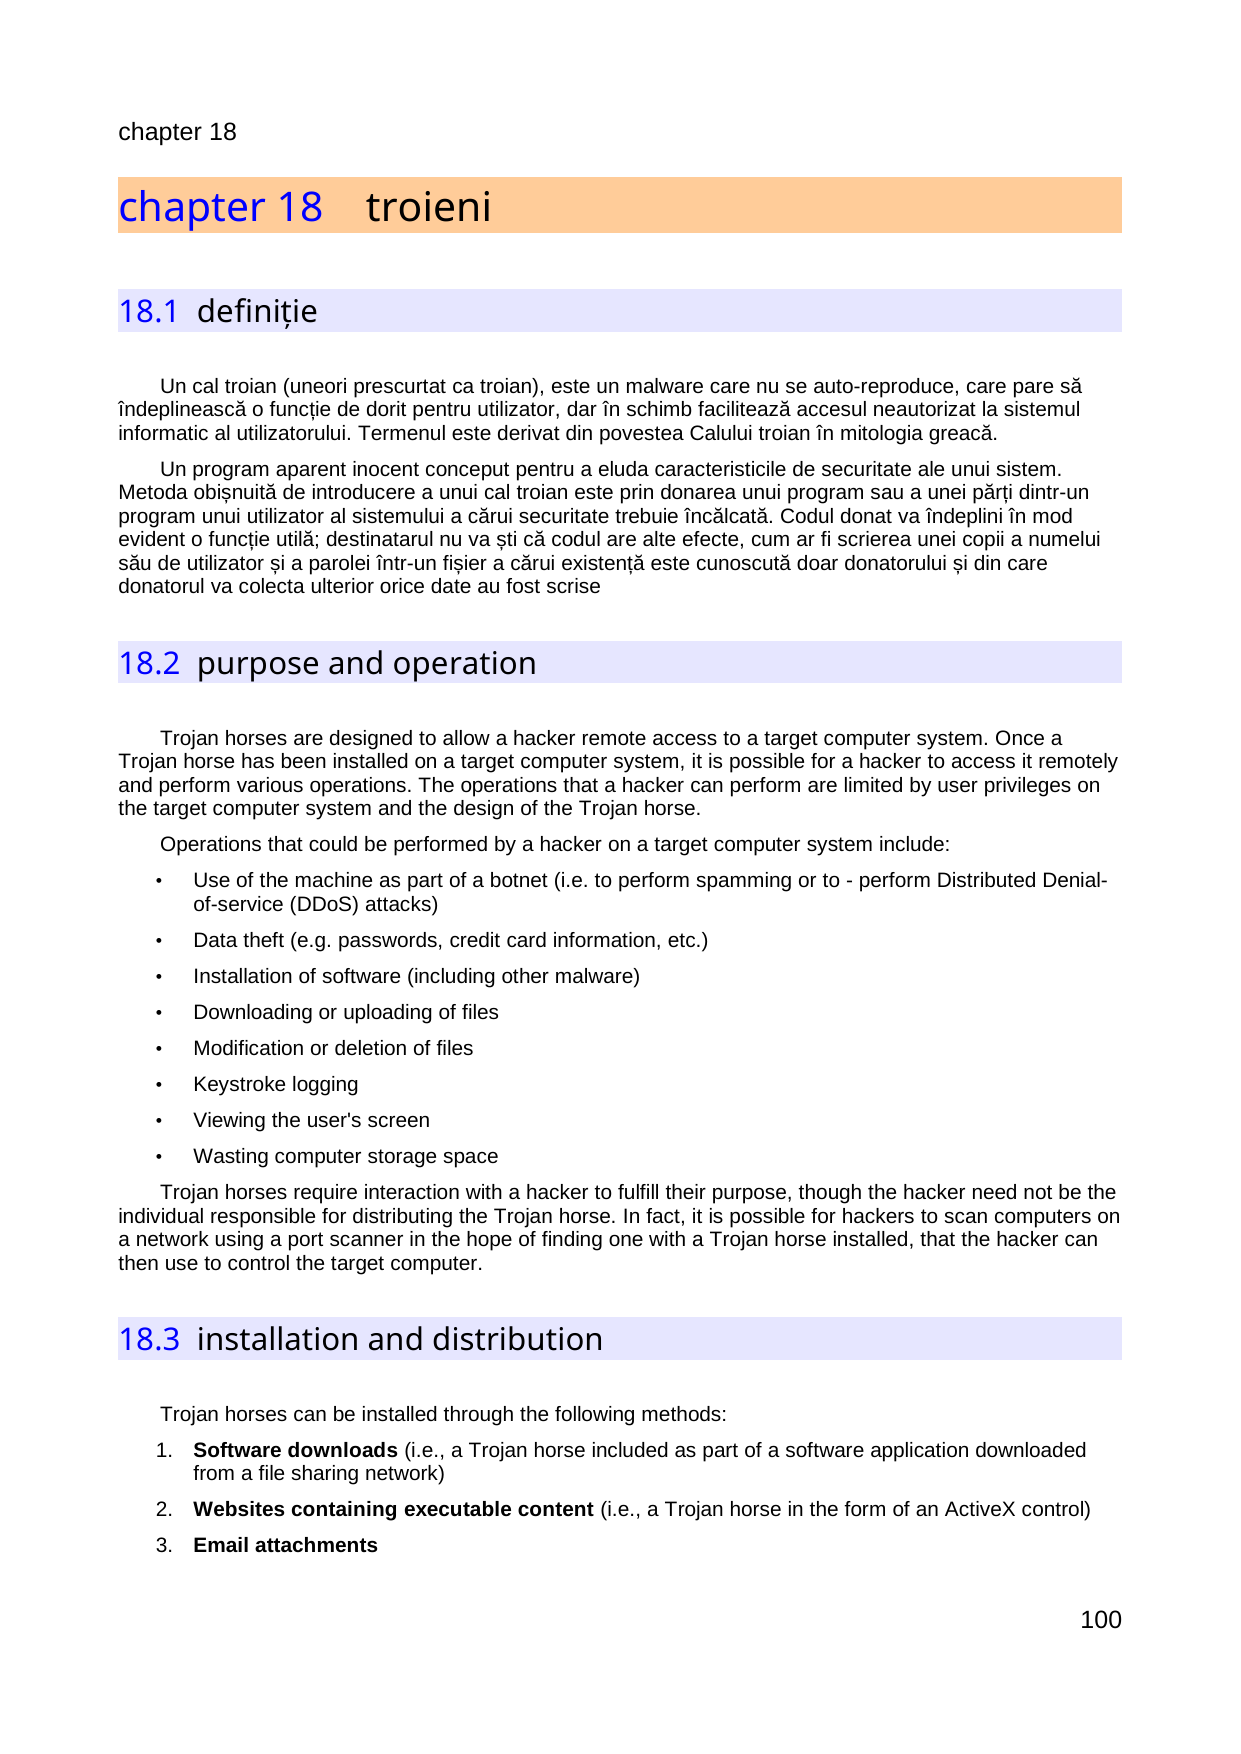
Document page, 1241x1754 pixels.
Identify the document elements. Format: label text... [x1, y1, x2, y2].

text Trojan horses can be installed through the following methods: [118, 1402, 1122, 1426]
text Trojan horses are designed to allow a hacker remote access to a target computer system. Once a Trojan horse has been installed on a target computer system, it is possible for a hacker to access it remotely and perform various operations. The operations that a hacker can perform are limited by user privileges on the target computer system and the design of the Trojan horse. [118, 726, 1122, 820]
list Downloading or uploading of files [156, 1000, 1122, 1024]
list Email attachments [156, 1534, 1122, 1557]
list Data theft (e.g. passwords, credit card information, etc.) [156, 928, 1122, 952]
list Wasting computer storage space [156, 1144, 1122, 1168]
list Keystroke logging [156, 1072, 1122, 1096]
list Use of the machine as part of a botnet (i.e. to perform spamming or to - perform Distributed Denial-of-service (DDoS) attacks) [156, 869, 1122, 916]
text Un cal troian (uneori prescurtat ca troian), este un malware care nu se auto-reproduce, care pare să îndeplinească o funcție de dorit pentru utilizator, dar în schimb facilitează accesul neautorizat la sistemul informatic al utilizatorului. Termenul este derivat din povestea Calului troian în mitologia greacă. [118, 374, 1122, 445]
text Operations that could be performed by a hacker on a target computer system include: [118, 833, 1122, 856]
subtitle installation and distribution [118, 1317, 1122, 1360]
text Un program aparent inocent conceput pentru a eluda caracteristicile de securitate ale unui sistem. Metoda obișnuită de introducere a unui cal troian este prin donarea unui program sau a unei părți dintr-un program unui utilizator al sistemului a cărui securitate trebuie încălcată. Codul donat va îndeplini în mod evident o funcție utilă; destinatarul nu va ști că codul are alte efecte, cum ar fi scrierea unei copii a numelui său de utilizator și a parolei într-un fișier a cărui existență este cunoscută doar donatorului și din care donatorul va colecta ulterior orice date au fost scrise [118, 457, 1122, 598]
list Viewing the user's screen [156, 1108, 1122, 1132]
list Software downloads (i.e., a Trojan horse included as part of a software application downloaded from a file sharing network) [156, 1438, 1122, 1485]
text Trojan horses require interaction with a hacker to fulfill their purpose, though the hacker need not be the individual responsible for distributing the Trojan horse. In fact, it is possible for hackers to scan computers on a network using a port scanner in the hope of finding one with a Trojan horse installed, that the hacker can then use to control the target computer. [118, 1181, 1122, 1275]
subtitle troieni [118, 177, 1122, 233]
subtitle purpose and operation [118, 641, 1122, 683]
list Modification or deletion of files [156, 1036, 1122, 1060]
list Installation of software (including other malware) [156, 964, 1122, 988]
subtitle definiție [118, 289, 1122, 332]
list Websites containing executable content (i.e., a Trojan horse in the form of an ActiveX control) [156, 1498, 1122, 1521]
